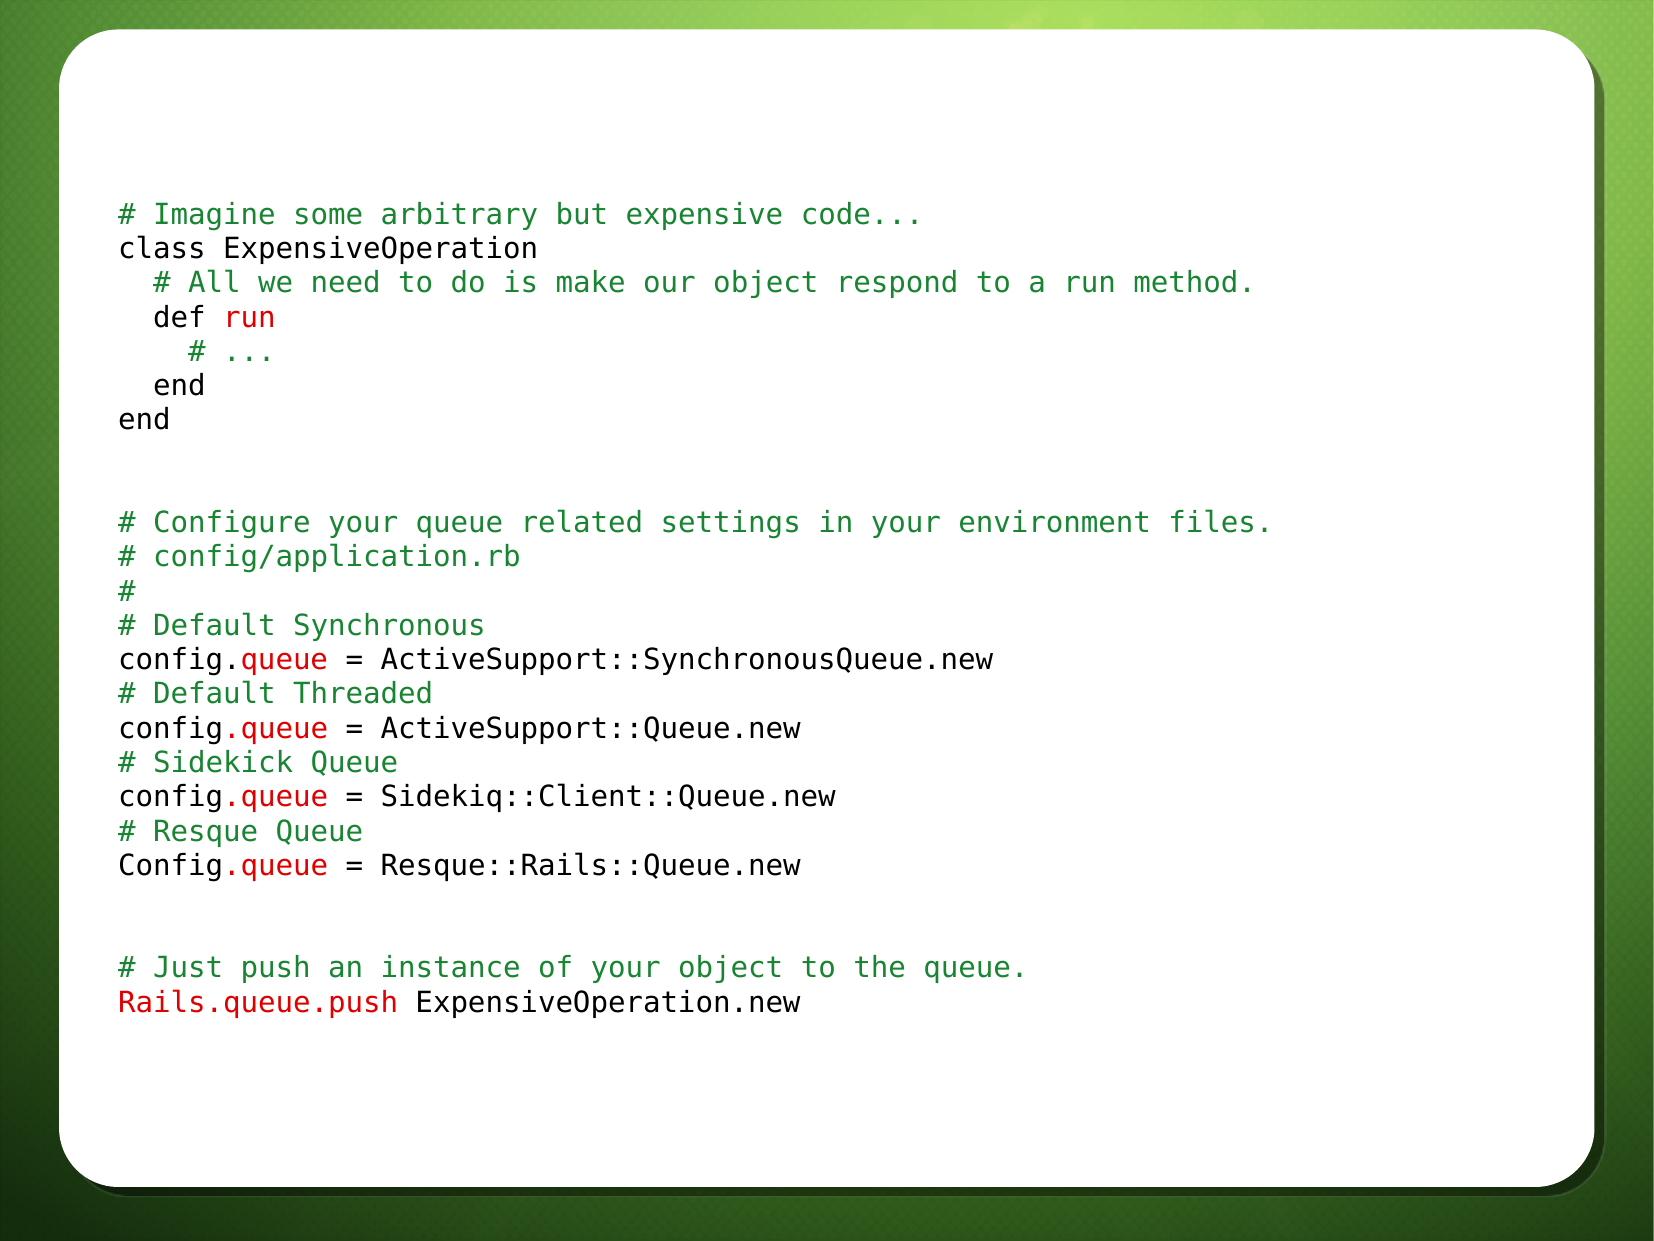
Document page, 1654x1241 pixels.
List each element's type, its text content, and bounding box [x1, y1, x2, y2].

subtitle # Imagine some arbitrary but expensive code... class ExpensiveOperation # All we need to do is make our object respond to a run method. def run # ... end end # Configure your queue related settings in your environment files. # config/application.rb # # Default Synchronous config.queue = ActiveSupport::SynchronousQueue.new # Default Threaded config.queue = ActiveSupport::Queue.new # Sidekick Queue config.queue = Sidekiq::Client::Queue.new # Resque Queue Config.queue = Resque::Rails::Queue.new # Just push an instance of your object to the queue. Rails.queue.push ExpensiveOperation.new [59, 29, 1595, 1187]
picture [0, 0, 1654, 1241]
